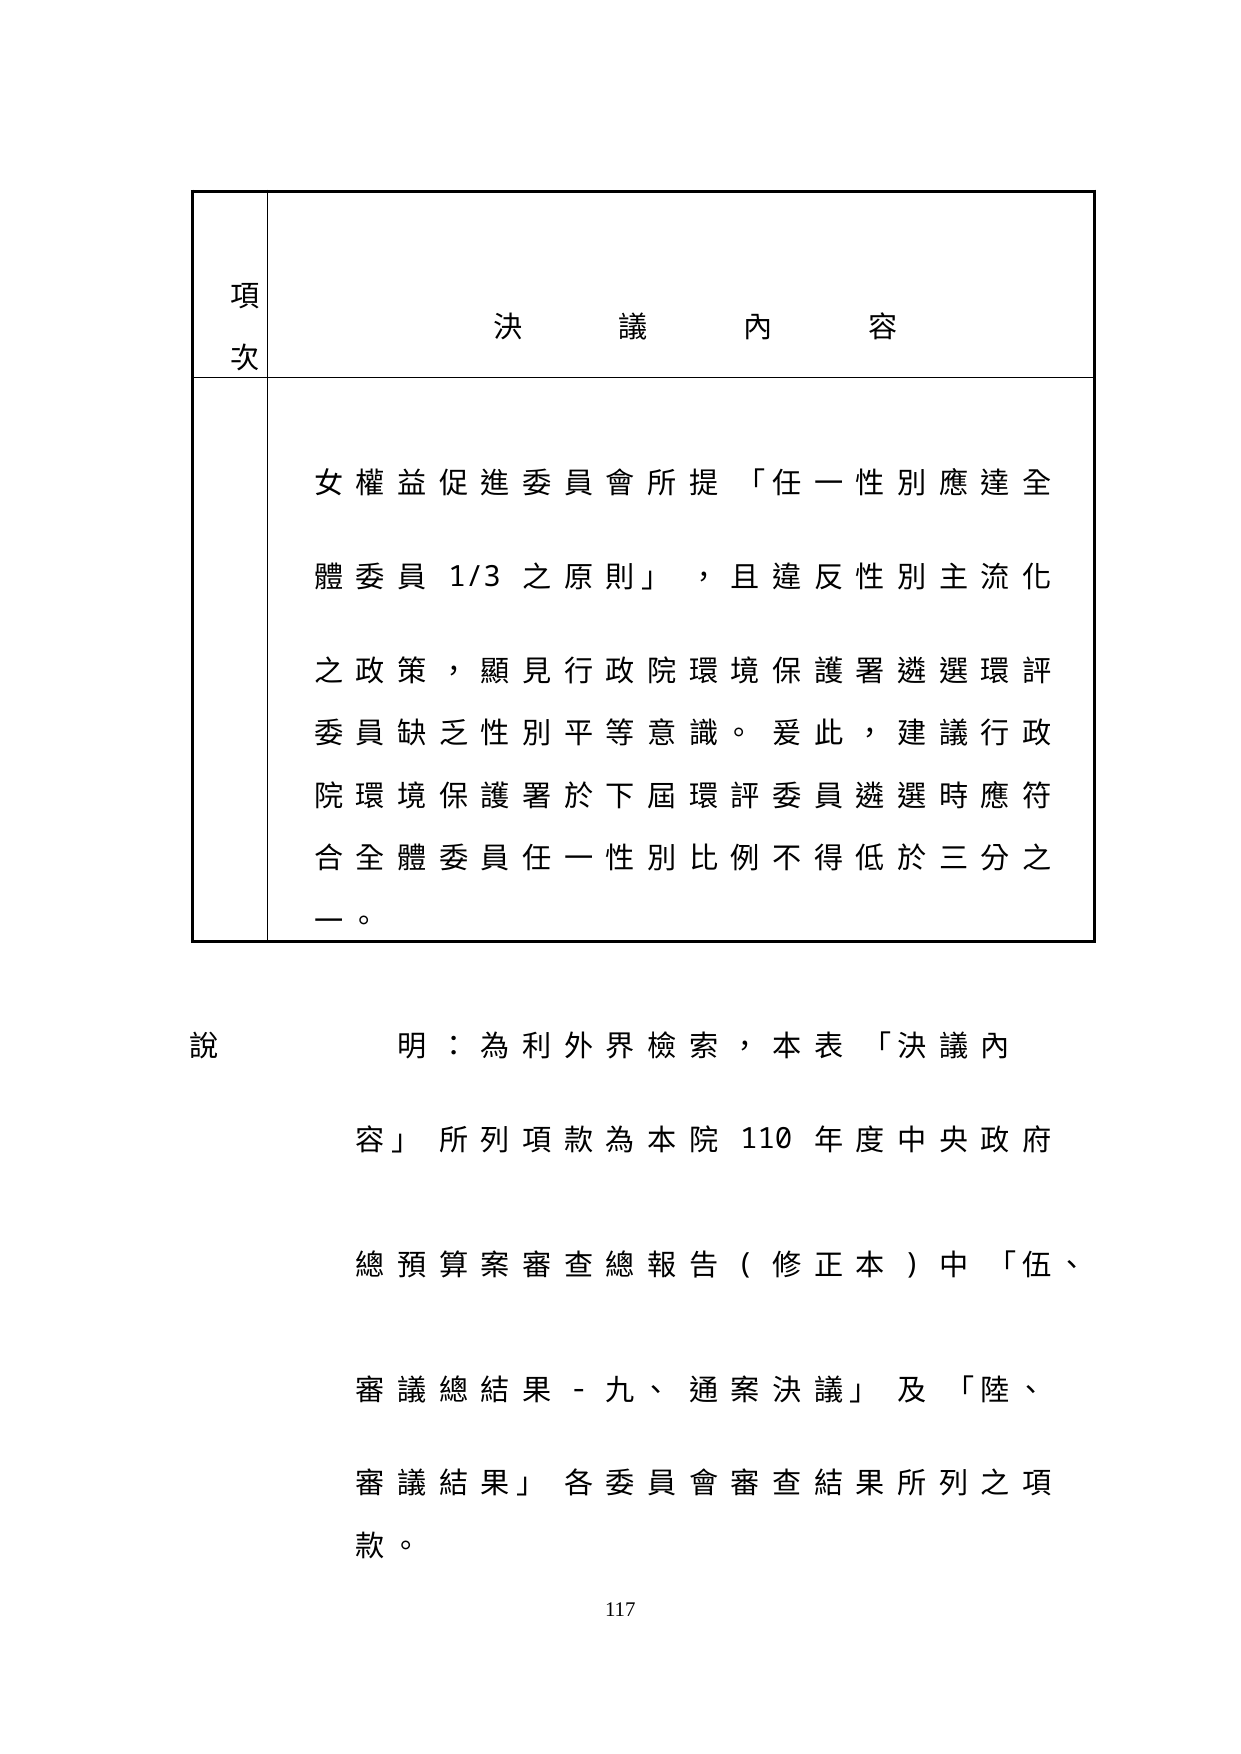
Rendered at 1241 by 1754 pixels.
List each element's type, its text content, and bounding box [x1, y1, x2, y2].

table_header 決 議 內 容 [268, 193, 1093, 377]
text 說 明：為利外界檢索，本表「決議內容」所列項款為本院110年度中央政府總預算案審查總報告(修正本)中「伍、審議總結果-九、通案決議」及「陸、審議結果」各委員會審查結果所列之項款。 [173, 1002, 1066, 1564]
table_header 項次 [194, 193, 267, 377]
table_cell [194, 378, 267, 939]
table_cell 女權益促進委員會所提「任一性別應達全體委員1/3之原則」，且違反性別主流化之政策，顯見行政院環境保護署遴選環評委員缺乏性別平等意識。爰此，建議行政院環境保護署於下屆環評委員遴選時應符合全體委員任一性別比例不得低於三分之一。 [268, 378, 1093, 939]
